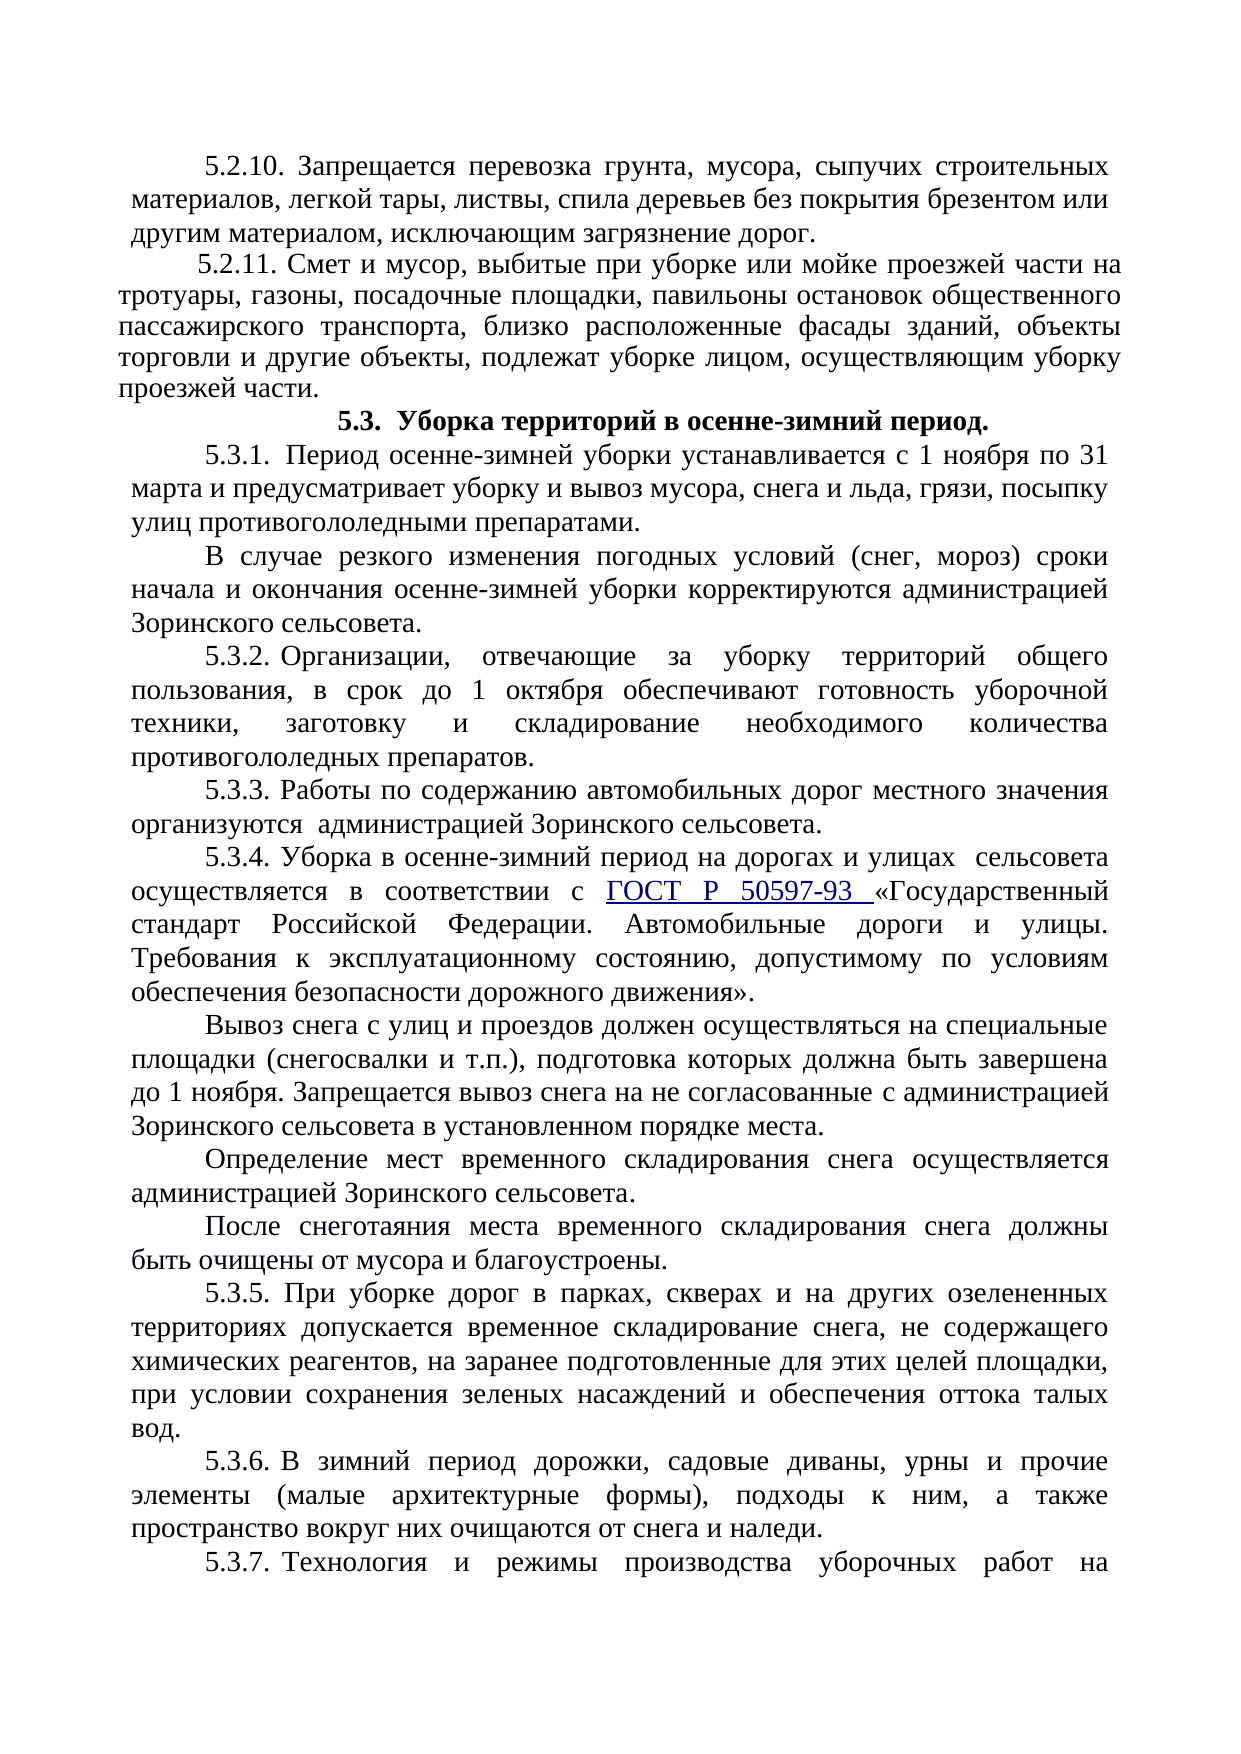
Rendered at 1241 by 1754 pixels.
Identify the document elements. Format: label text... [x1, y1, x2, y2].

text После снеготаяния места временного складирования снега должны быть очищены от мусора и благоустроены. [131, 1208, 1109, 1276]
list Уборка в осенне-зимний период на дорогах и улицах сельсовета осуществляется в соответствии с ГОСТ Р 50597-93 «Государственный стандарт Российской Федерации. Автомобильные дороги и улицы. Требования к эксплуатационному состоянию, допустимому по условиям обеспечения безопасности дорожного движения». [131, 839, 1109, 1007]
text В случае резкого изменения погодных условий (снег, мороз) сроки начала и окончания осенне-зимней уборки корректируются администрацией Зоринского сельсовета. [131, 538, 1109, 638]
text Определение мест временного складирования снега осуществляется администрацией Зоринского сельсовета. [131, 1141, 1109, 1208]
list Работы по содержанию автомобильных дорог местного значения организуются администрацией Зоринского сельсовета. [131, 772, 1109, 839]
subtitle Уборка территорий в осенне-зимний период. [204, 403, 1122, 437]
list В зимний период дорожки, садовые диваны, урны и прочие элементы (малые архитектурные формы), подходы к ним, а также пространство вокруг них очищаются от снега и наледи. [131, 1443, 1109, 1544]
text 5.2.11. Смет и мусор, выбитые при уборке или мойке проезжей части на тротуары, газоны, посадочные площадки, павильоны остановок общественного пассажирского транспорта, близко расположенные фасады зданий, объекты торговли и другие объекты, подлежат уборке лицом, осуществляющим уборку проезжей части. [118, 248, 1122, 403]
list Технология и режимы производства уборочных работ на [131, 1544, 1109, 1578]
list Организации, отвечающие за уборку территорий общего пользования, в срок до 1 октября обеспечивают готовность уборочной техники, заготовку и складирование необходимого количества противогололедных препаратов. [131, 638, 1109, 772]
list Период осенне-зимней уборки устанавливается с 1 ноября по 31 марта и предусматривает уборку и вывоз мусора, снега и льда, грязи, посыпку улиц противогололедными препаратами. [131, 437, 1109, 538]
text 5.2.10. Запрещается перевозка грунта, мусора, сыпучих строительных материалов, легкой тары, листвы, спила деревьев без покрытия брезентом или другим материалом, исключающим загрязнение дорог. [131, 148, 1109, 248]
text Вывоз снега с улиц и проездов должен осуществляться на специальные площадки (снегосвалки и т.п.), подготовка которых должна быть завершена до 1 ноября. Запрещается вывоз снега на не согласованные с администрацией Зоринского сельсовета в установленном порядке места. [131, 1007, 1109, 1141]
list При уборке дорог в парках, скверах и на других озелененных территориях допускается временное складирование снега, не содержащего химических реагентов, на заранее подготовленные для этих целей площадки, при условии сохранения зеленых насаждений и обеспечения оттока талых вод. [131, 1276, 1109, 1443]
